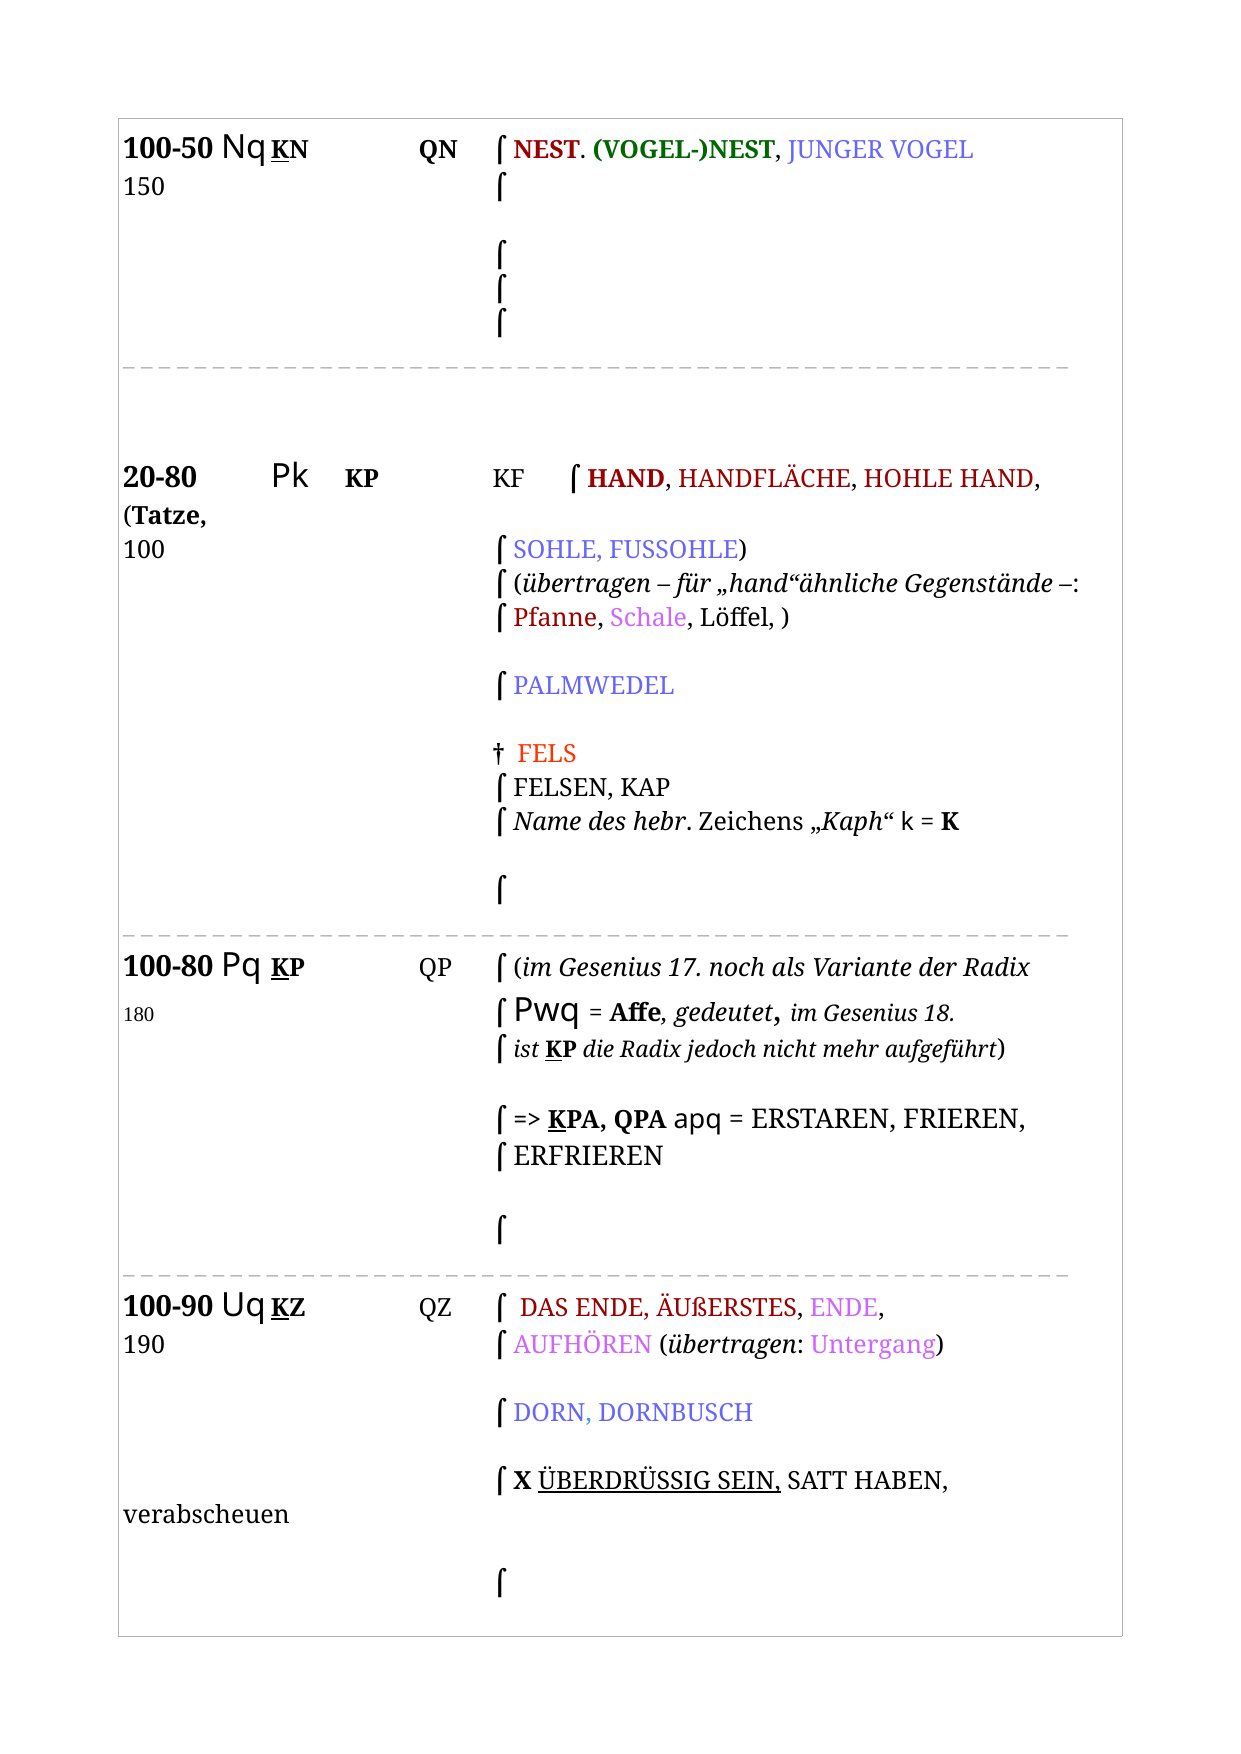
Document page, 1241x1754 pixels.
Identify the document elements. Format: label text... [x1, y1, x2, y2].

text ⌠ => KPA, QPA apq = ERSTAREN, FRIEREN, ⌠ ERFRIEREN [123, 1099, 1117, 1173]
text ⌠ [123, 271, 1117, 304]
text ⌠ DORN, DORNBUSCH [123, 1394, 1117, 1428]
text _ _ _ _ _ _ _ _ _ _ _ _ _ _ _ _ _ _ _ _ _ _ _ _ _ _ _ _ _ _ _ _ _ _ _ _ _ _ _ _ _ _ _ _ _ _ _ _ _ _ _ _ _ [123, 339, 1117, 373]
text _ _ _ _ _ _ _ _ _ _ _ _ _ _ _ _ _ _ _ _ _ _ _ _ _ _ _ _ _ _ _ _ _ _ _ _ _ _ _ _ _ _ _ _ _ _ _ _ _ _ _ _ _ 100-80 Pq KP QP ⌠ (im Gesenius 17. noch als Variante der Radix [123, 906, 1117, 986]
text 190 ⌠ AUFHÖREN (übertragen: Untergang) [123, 1326, 1117, 1360]
text ⌠ ist KP die Radix jedoch nicht mehr aufgeführt) [123, 1031, 1117, 1065]
text 100-50 Nq KN QN ⌠ NEST. (VOGEL-)NEST, JUNGER VOGEL [123, 123, 1117, 168]
text ⌠ [123, 304, 1117, 339]
text ⌠ Name des hebr. Zeichens „Kaph“ k = K [123, 804, 1117, 838]
text 180 ⌠ Pwq = Affe, gedeutet, im Gesenius 18. [123, 986, 1117, 1031]
text ⌠ (übertragen – für „hand“ähnliche Gegenstände –: [123, 566, 1117, 600]
text ⌠ FELSEN, KAP [123, 770, 1117, 804]
text 100-90 Uq KZ QZ ⌠ DAS ENDE, ÄUßERSTES, ENDE, [123, 1281, 1117, 1326]
text 20-80 Pk KP KF ⌠ HAND, HANDFLÄCHE, HOHLE HAND, (Tatze, [123, 452, 1117, 532]
text 150 ⌠ [123, 168, 1117, 202]
text ⌠ [123, 236, 1117, 271]
text † FELS [123, 736, 1117, 770]
text ⌠ PALMWEDEL [123, 668, 1117, 702]
text ⌠ [123, 1565, 1117, 1599]
text ⌠ [123, 1210, 1117, 1247]
text ⌠ X ÜBERDRÜSSIG SEIN, SATT HABEN, verabscheuen [123, 1462, 1117, 1531]
text 100 ⌠ SOHLE, FUSSOHLE) [123, 532, 1117, 566]
text _ _ _ _ _ _ _ _ _ _ _ _ _ _ _ _ _ _ _ _ _ _ _ _ _ _ _ _ _ _ _ _ _ _ _ _ _ _ _ _ _ _ _ _ _ _ _ _ _ _ _ _ _ [123, 1247, 1117, 1281]
text ⌠ Pfanne, Schale, Löffel, ) [123, 600, 1117, 634]
text ⌠ [123, 872, 1117, 906]
